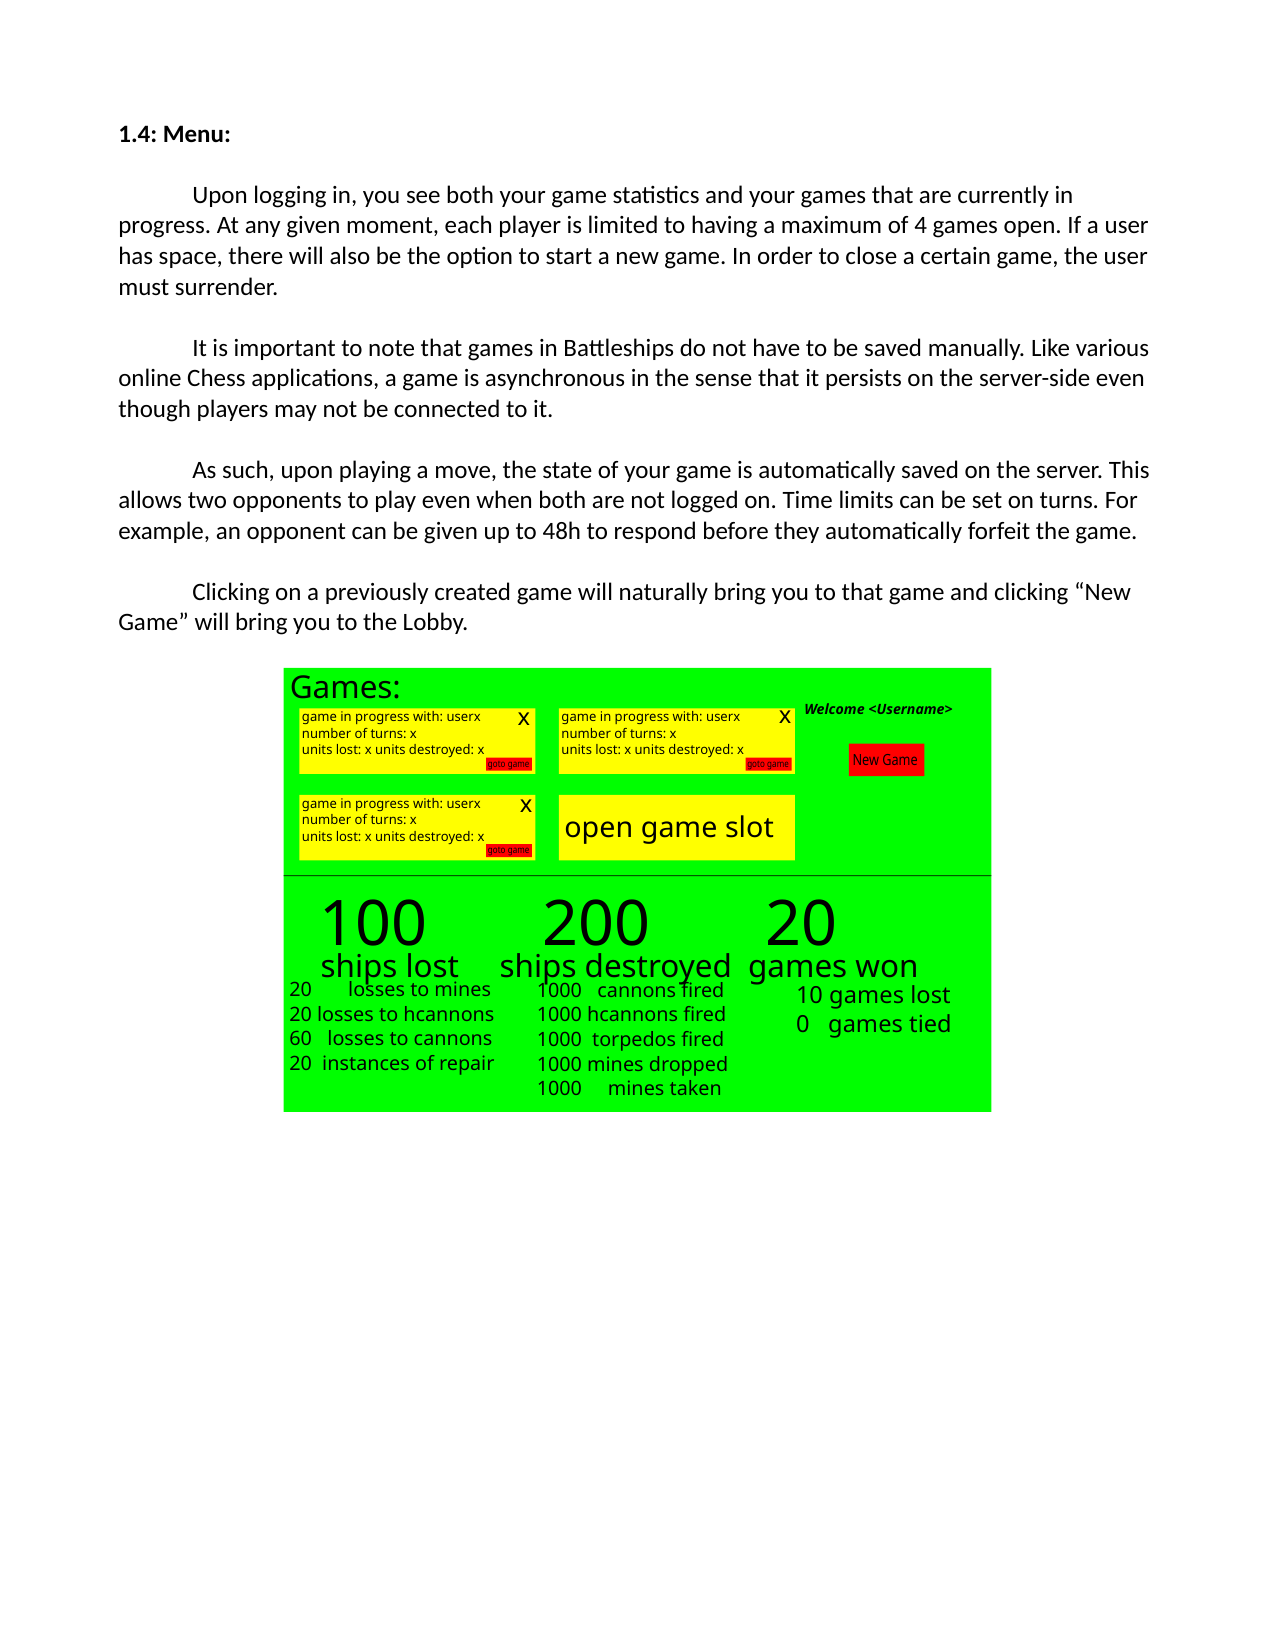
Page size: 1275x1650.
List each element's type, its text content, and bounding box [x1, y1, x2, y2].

text Clicking on a previously created game will naturally bring you to that game and clicking “New Game” will bring you to the Lobby. [118, 576, 1157, 637]
text 1.4: Menu: [118, 118, 1157, 149]
text As such, upon playing a move, the state of your game is automatically saved on the server. This allows two opponents to play even when both are not logged on. Time limits can be set on turns. For example, an opponent can be given up to 48h to respond before they automatically forfeit the game. [118, 454, 1157, 545]
text It is important to note that games in Battleships do not have to be saved manually. Like various online Chess applications, a game is asynchronous in the sense that it persists on the server-side even though players may not be connected to it. [118, 332, 1157, 423]
text Upon logging in, you see both your game statistics and your games that are currently in progress. At any given moment, each player is limited to having a maximum of 4 games open. If a user has space, there will also be the option to start a new game. In order to close a certain game, the user must surrender. [118, 179, 1157, 301]
